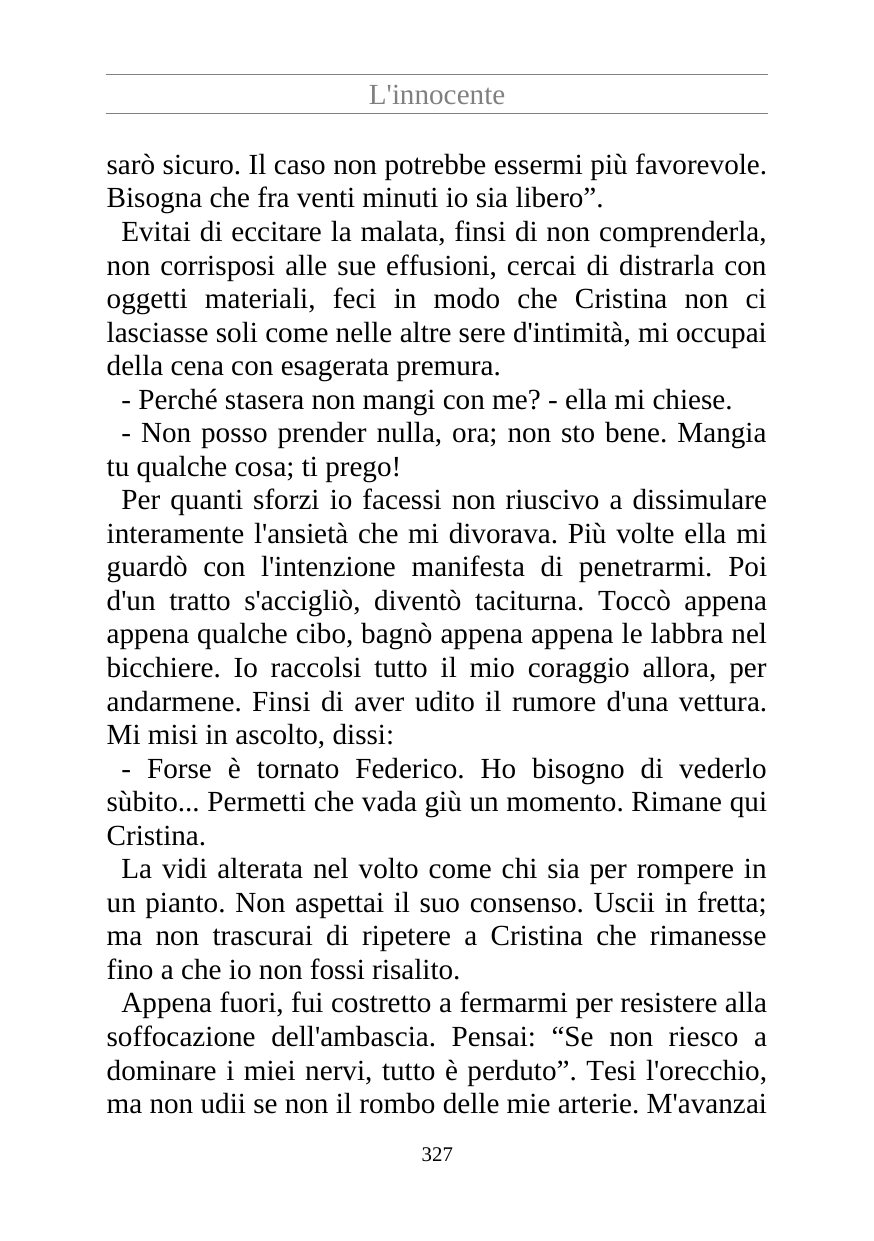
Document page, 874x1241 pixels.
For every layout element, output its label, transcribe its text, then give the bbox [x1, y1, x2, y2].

text Appena fuori, fui costretto a fermarmi per resistere alla soffocazione dell'ambascia. Pensai: “Se non riesco a dominare i miei nervi, tutto è perduto”. Tesi l'orecchio, ma non udii se non il rombo delle mie arterie. M'avanzai [106, 986, 768, 1120]
text - Forse è tornato Federico. Ho bisogno di vederlo sùbito... Permetti che vada giù un momento. Rimane qui Cristina. [106, 751, 768, 851]
text Per quanti sforzi io facessi non riuscivo a dissimulare interamente l'ansietà che mi divorava. Più volte ella mi guardò con l'intenzione manifesta di penetrarmi. Poi d'un tratto s'accigliò, diventò taciturna. Toccò appena appena qualche cibo, bagnò appena appena le labbra nel bicchiere. Io raccolsi tutto il mio coraggio allora, per andarmene. Finsi di aver udito il rumore d'una vettura. Mi misi in ascolto, dissi: [106, 482, 768, 751]
text sarò sicuro. Il caso non potrebbe essermi più favorevole. Bisogna che fra venti minuti io sia libero”. [106, 147, 768, 214]
text Evitai di eccitare la malata, finsi di non comprenderla, non corrisposi alle sue effusioni, cercai di distrarla con oggetti materiali, feci in modo che Cristina non ci lasciasse soli come nelle altre sere d'intimità, mi occupai della cena con esagerata premura. [106, 214, 768, 382]
text - Perché stasera non mangi con me? - ella mi chiese. [106, 382, 768, 415]
text - Non posso prender nulla, ora; non sto bene. Mangia tu qualche cosa; ti prego! [106, 415, 768, 482]
text La vidi alterata nel volto come chi sia per rompere in un pianto. Non aspettai il suo consenso. Uscii in fretta; ma non trascurai di ripetere a Cristina che rimanesse fino a che io non fossi risalito. [106, 851, 768, 986]
